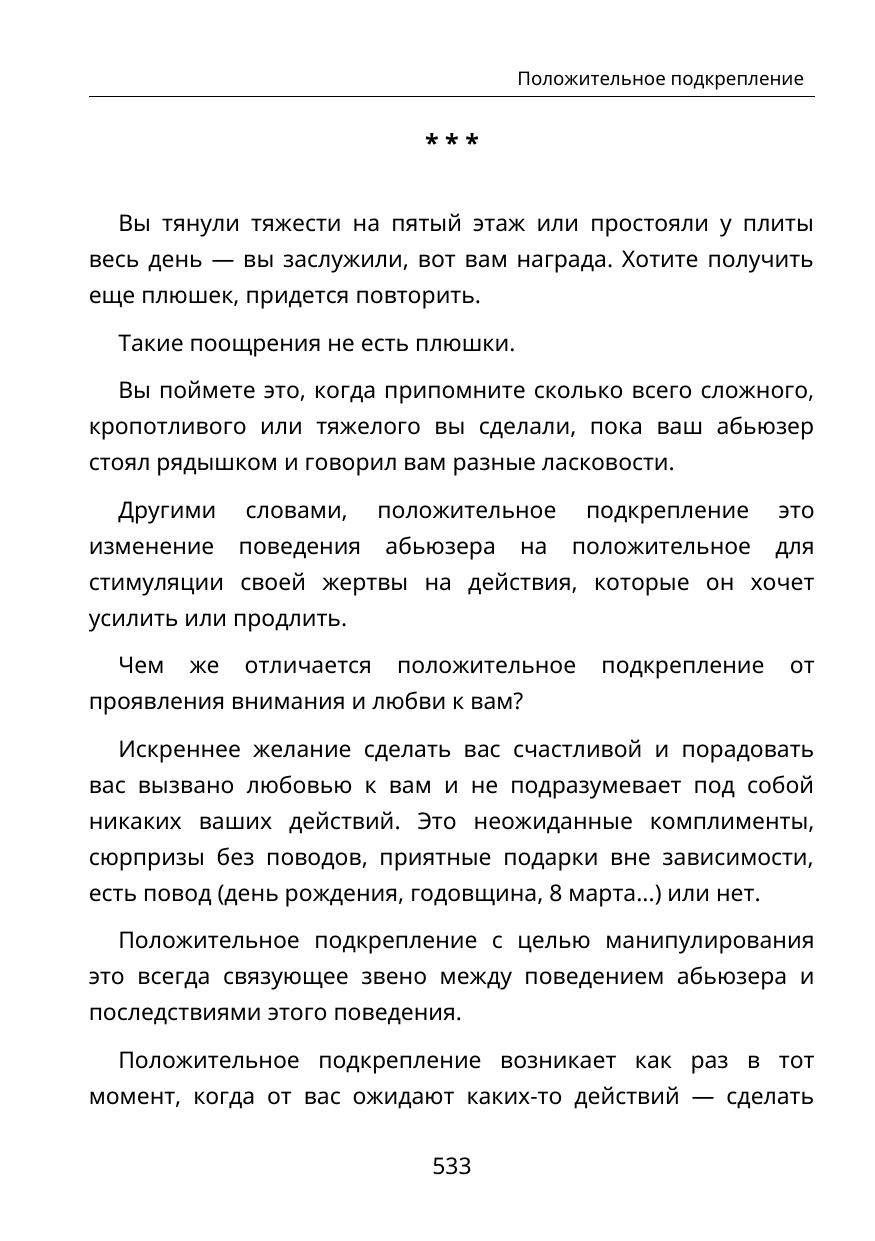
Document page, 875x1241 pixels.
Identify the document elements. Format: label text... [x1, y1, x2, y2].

text Вы тянули тяжести на пятый этаж или простояли у плиты весь день — вы заслужили, вот вам награда. Хотите получить еще плюшек, придется повторить. [88, 207, 815, 310]
text Положительное подкрепление возникает как раз в тот момент, когда от вас ожидают каких-то действий — сделать [88, 1044, 815, 1111]
subtitle * * * [88, 126, 815, 160]
text Положительное подкрепление с целью манипулирования это всегда связующее звено между поведением абьюзера и последствиями этого поведения. [88, 924, 815, 1027]
text Такие поощрения не есть плюшки. [88, 326, 815, 358]
text Искреннее желание сделать вас счастливой и порадовать вас вызвано любовью к вам и не подразумевает под собой никаких ваших действий. Это неожиданные комплименты, сюрпризы без поводов, приятные подарки вне зависимости, есть повод (день рождения, годовщина, 8 марта...) или нет. [88, 733, 815, 908]
text Другими словами, положительное подкрепление это изменение поведения абьюзера на положительное для стимуляции своей жертвы на действия, которые он хочет усилить или продлить. [88, 494, 815, 633]
text Вы поймете это, когда припомните сколько всего сложного, кропотливого или тяжелого вы сделали, пока ваш абьюзер стоял рядышком и говорил вам разные ласковости. [88, 374, 815, 477]
text Чем же отличается положительное подкрепление от проявления внимания и любви к вам? [88, 649, 815, 716]
